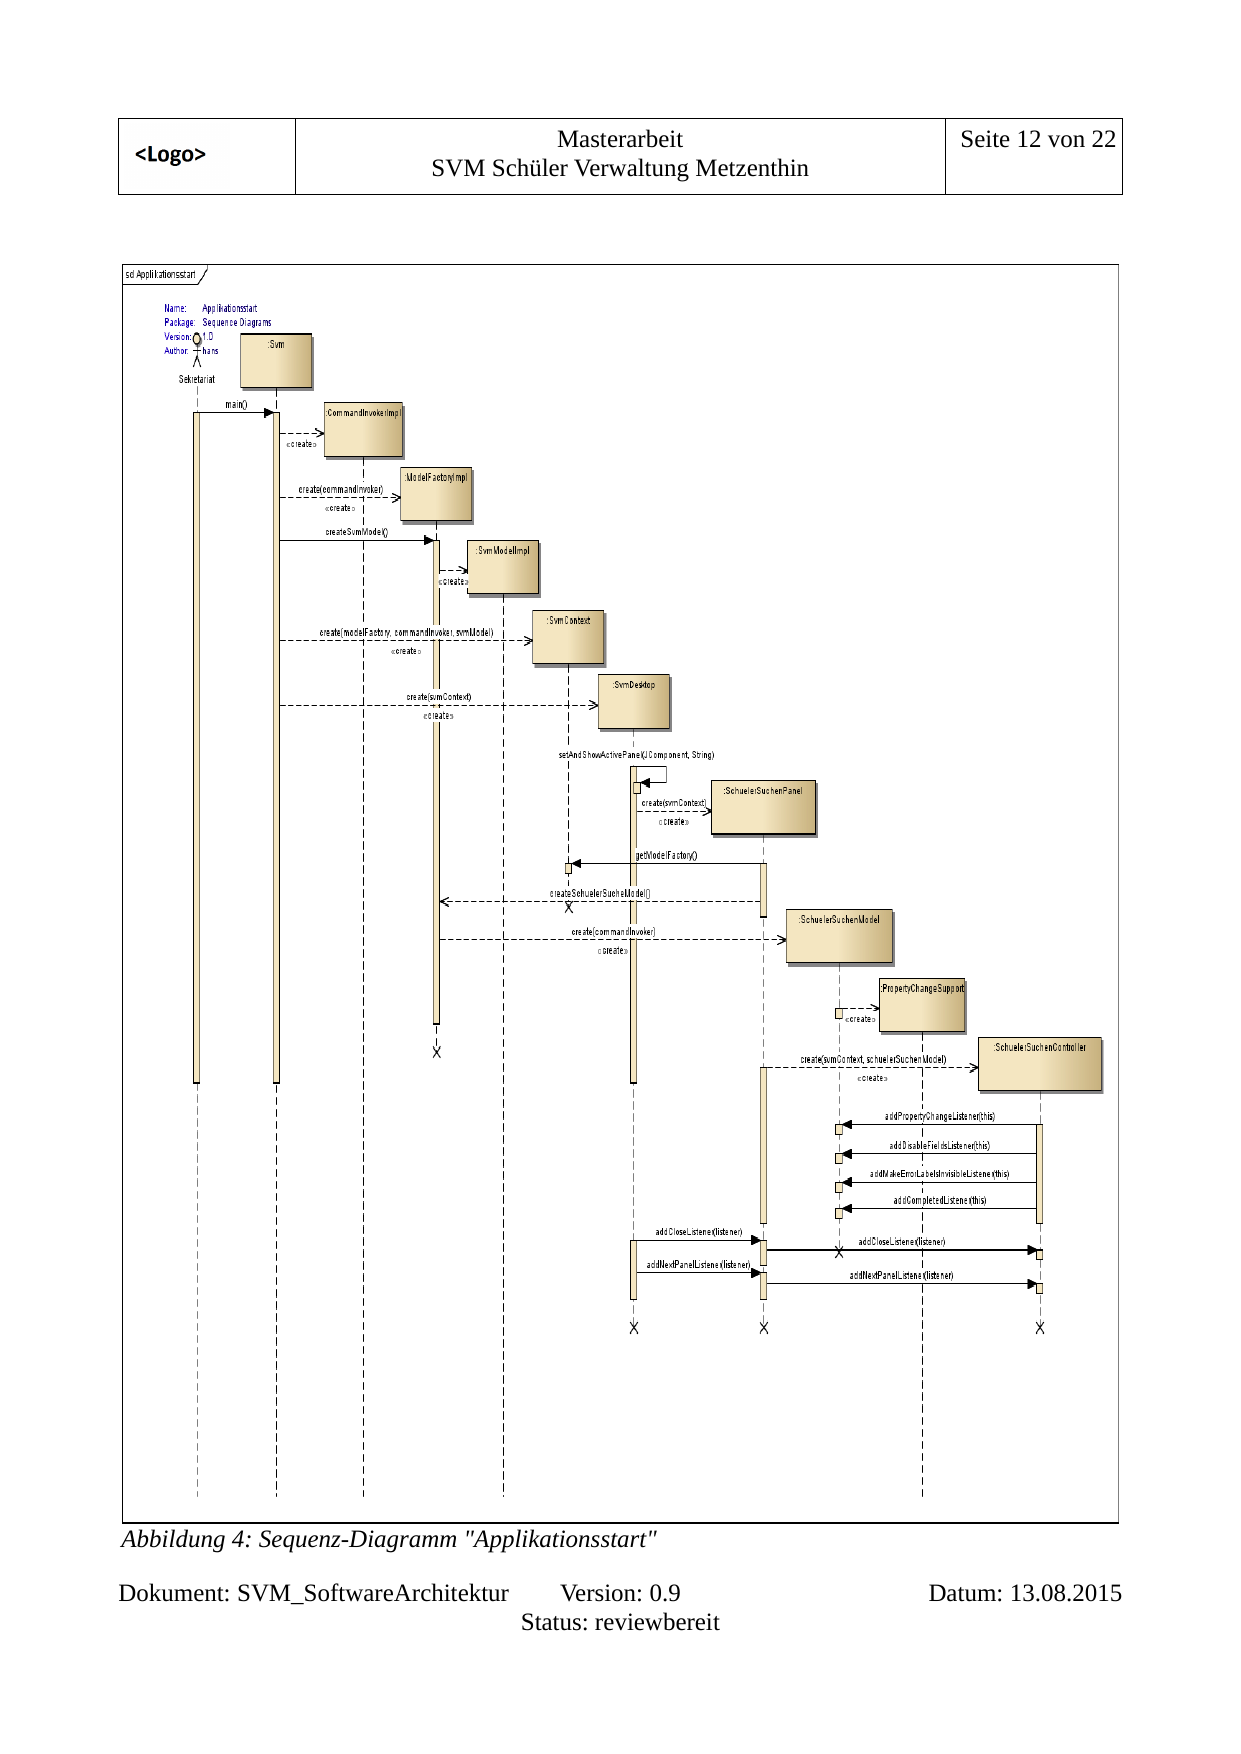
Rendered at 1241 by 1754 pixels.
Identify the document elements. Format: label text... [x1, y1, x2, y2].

text Abbildung 4: Sequenz-Diagramm "Applikationsstart" [121, 1524, 1119, 1552]
picture [121, 263, 1119, 1524]
picture [123, 123, 230, 189]
